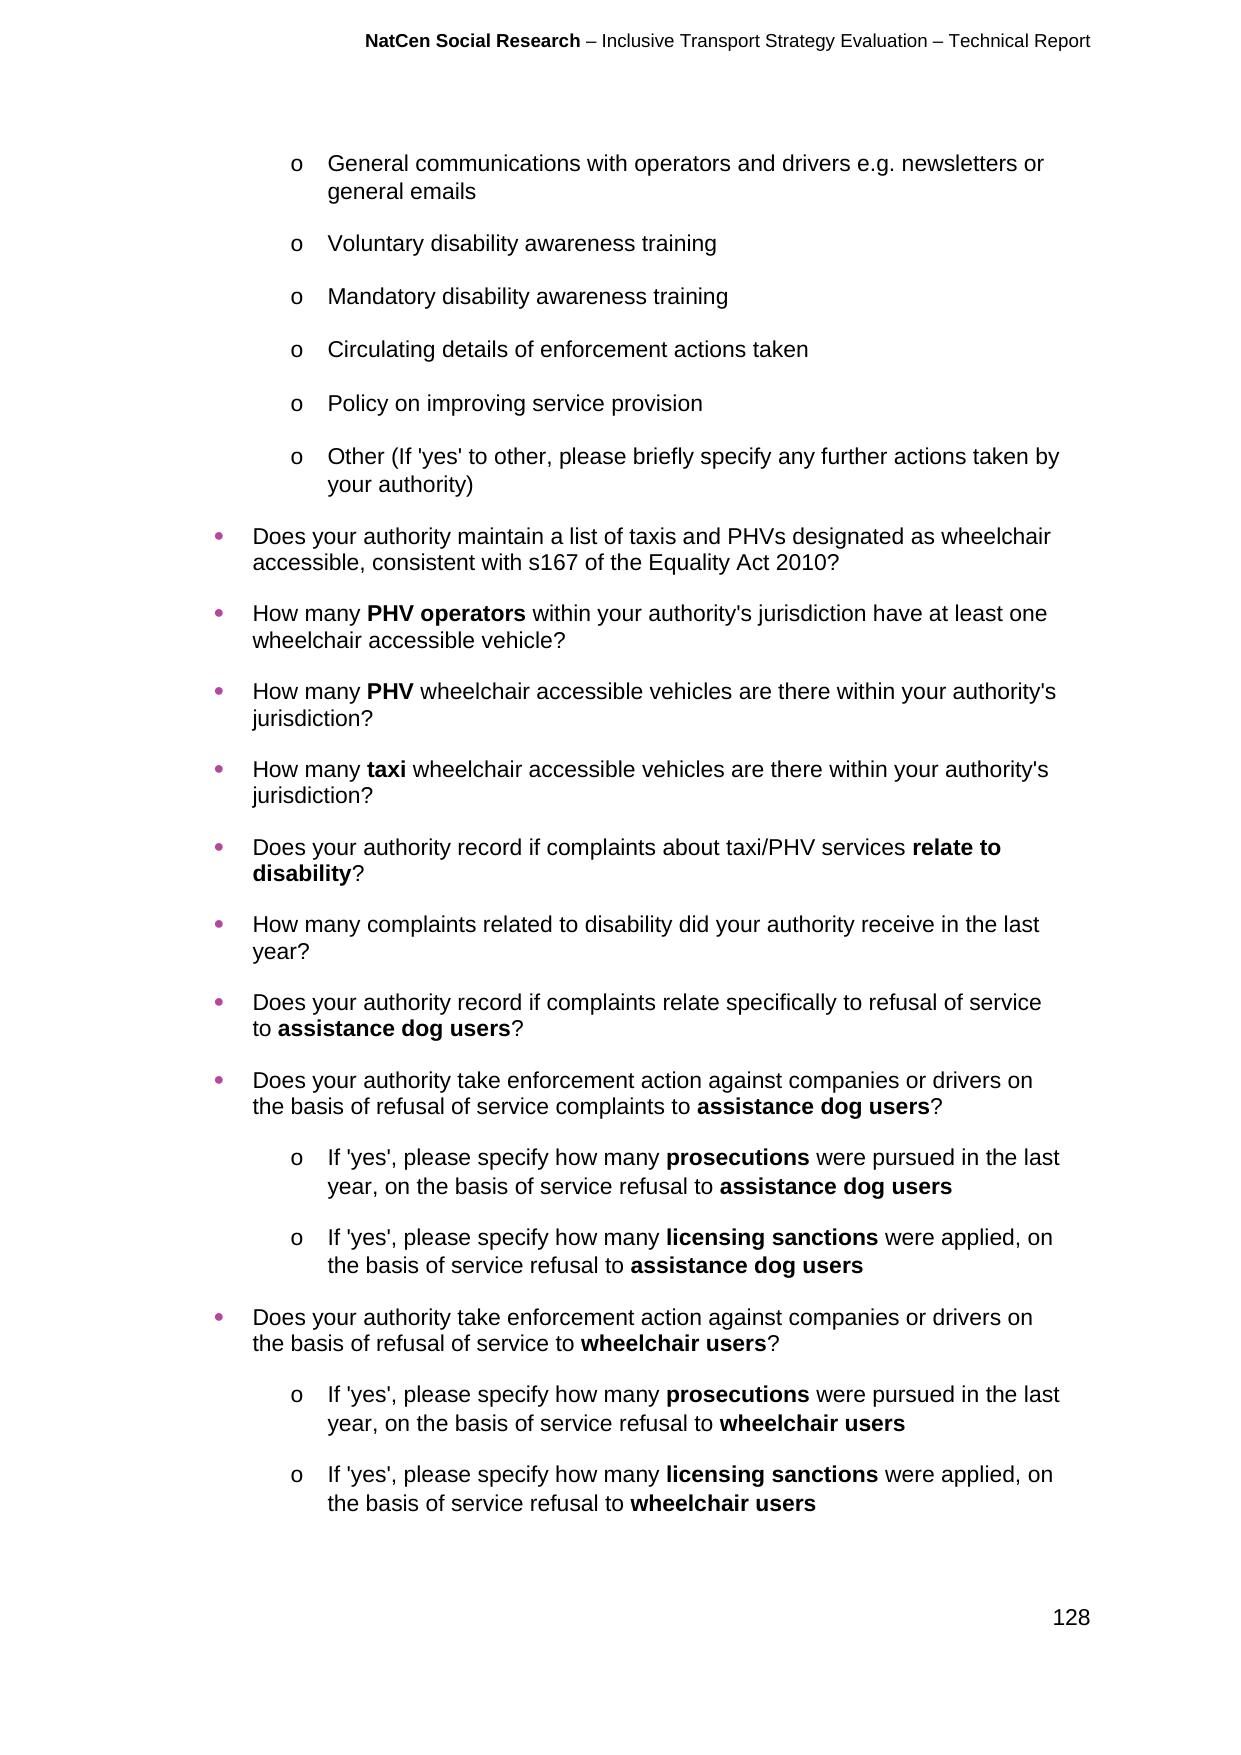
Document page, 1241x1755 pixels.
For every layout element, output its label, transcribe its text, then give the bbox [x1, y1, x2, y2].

list Does your authority maintain a list of taxis and PHVs designated as wheelchair accessible, consistent with s167 of the Equality Act 2010? [215, 523, 1063, 575]
list Does your authority record if complaints about taxi/PHV services relate to disability? [215, 833, 1063, 886]
list How many complaints related to disability did your authority receive in the last year? [215, 911, 1063, 964]
list If 'yes', please specify how many prosecutions were pursued in the last year, on the basis of service refusal to assistance dog users [290, 1144, 1063, 1199]
list Does your authority take enforcement action against companies or drivers on the basis of refusal of service to wheelchair users? [215, 1304, 1063, 1356]
list General communications with operators and drivers e.g. newsletters or general emails [290, 150, 1063, 205]
list Circulating details of enforcement actions taken [290, 336, 1063, 365]
list How many PHV operators within your authority's jurisdiction have at least one wheelchair accessible vehicle? [215, 600, 1063, 653]
list If 'yes', please specify how many licensing sanctions were applied, on the basis of service refusal to wheelchair users [290, 1461, 1063, 1516]
list If 'yes', please specify how many licensing sanctions were applied, on the basis of service refusal to assistance dog users [290, 1224, 1063, 1279]
list Voluntary disability awareness training [290, 230, 1063, 258]
list Does your authority take enforcement action against companies or drivers on the basis of refusal of service complaints to assistance dog users? [215, 1067, 1063, 1119]
list How many taxi wheelchair accessible vehicles are there within your authority's jurisdiction? [215, 756, 1063, 808]
list Mandatory disability awareness training [290, 283, 1063, 311]
list Other (If 'yes' to other, please briefly specify any further actions taken by your authority) [290, 443, 1063, 498]
list How many PHV wheelchair accessible vehicles are there within your authority's jurisdiction? [215, 678, 1063, 731]
list Does your authority record if complaints relate specifically to refusal of service to assistance dog users? [215, 989, 1063, 1042]
list If 'yes', please specify how many prosecutions were pursued in the last year, on the basis of service refusal to wheelchair users [290, 1381, 1063, 1436]
list Policy on improving service provision [290, 390, 1063, 418]
